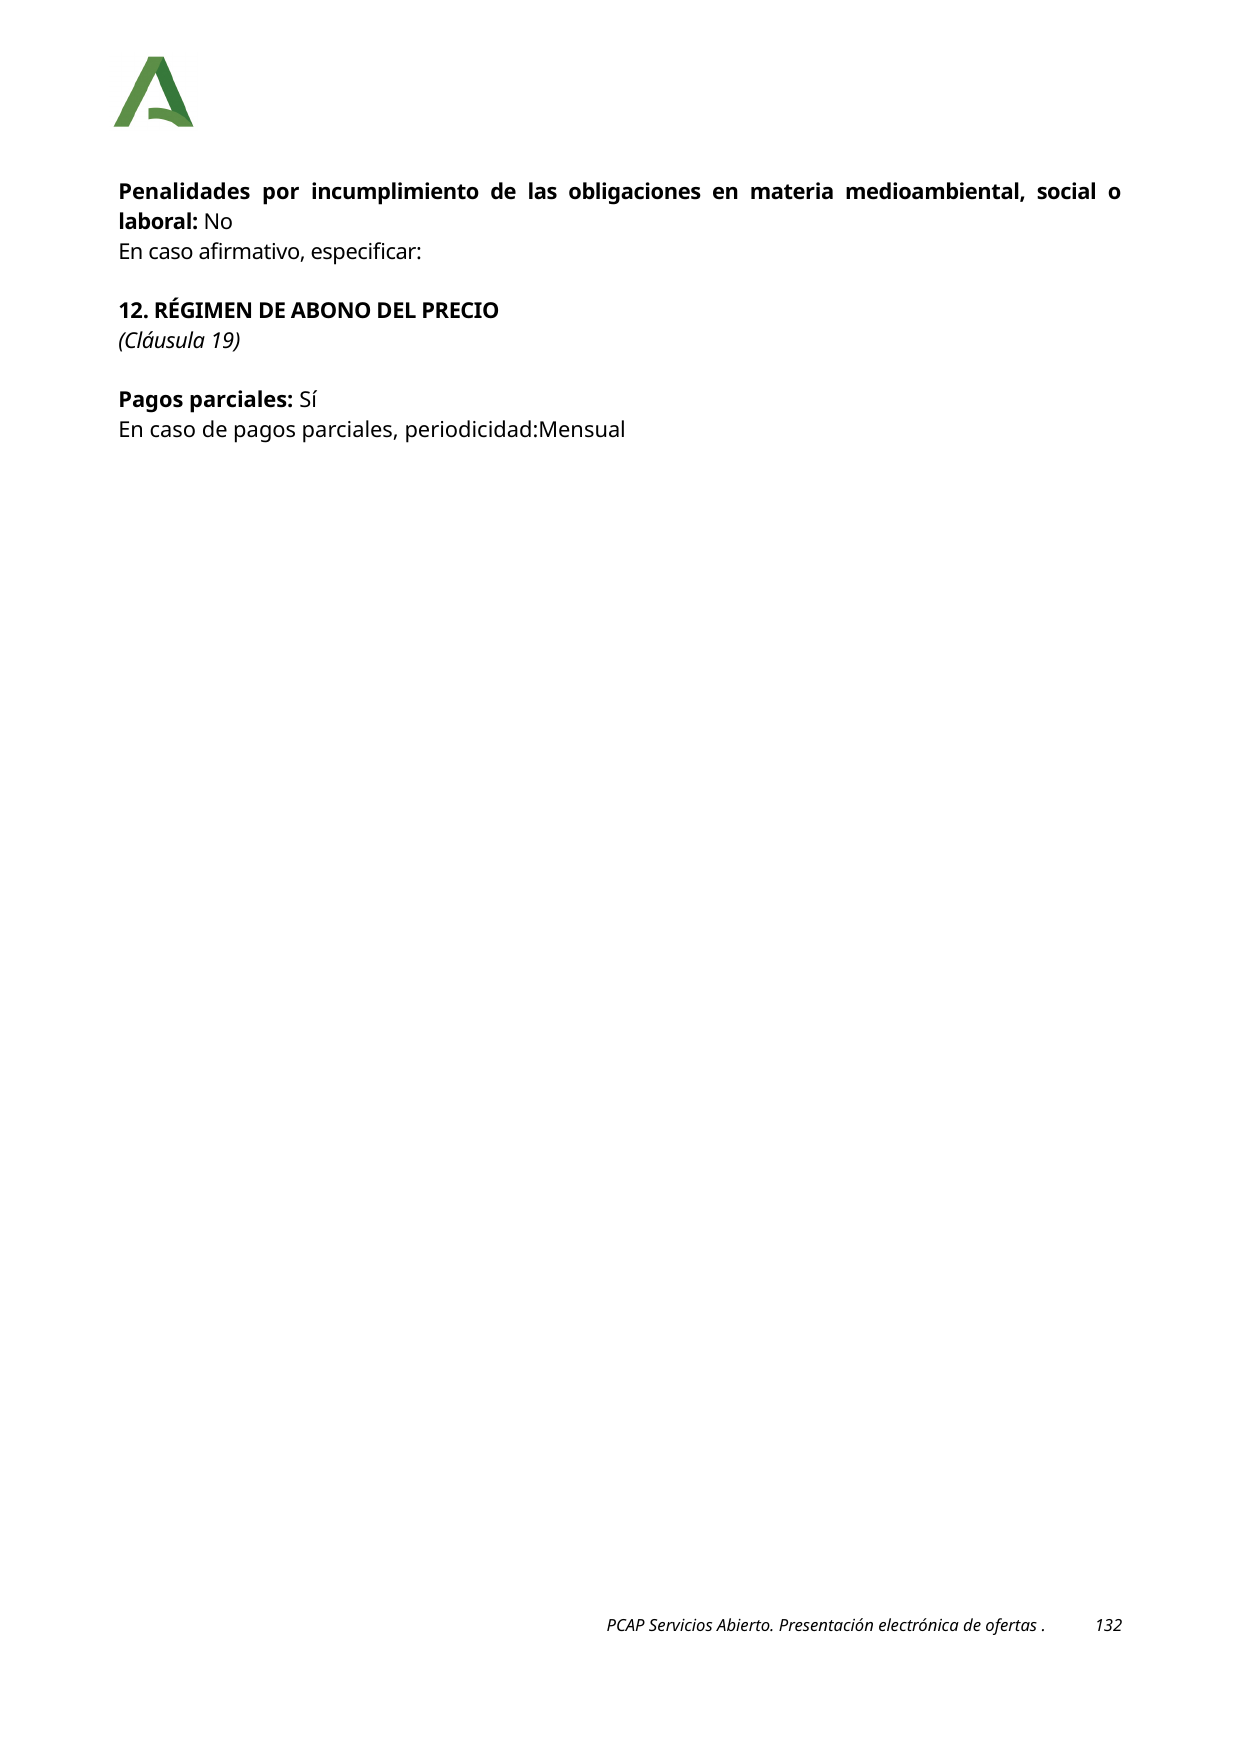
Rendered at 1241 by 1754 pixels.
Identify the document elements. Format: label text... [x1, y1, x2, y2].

picture [109, 52, 198, 131]
text En caso afirmativo, especificar: [118, 236, 1122, 266]
text 12. RÉGIMEN DE ABONO DEL PRECIO [118, 296, 1122, 325]
text Penalidades por incumplimiento de las obligaciones en materia medioambiental, social o laboral: No [118, 176, 1122, 236]
text En caso de pagos parciales, periodicidad:Mensual [118, 414, 1122, 443]
text Pagos parciales: Sí [118, 384, 1122, 414]
text (Cláusula 19) [118, 325, 1122, 355]
